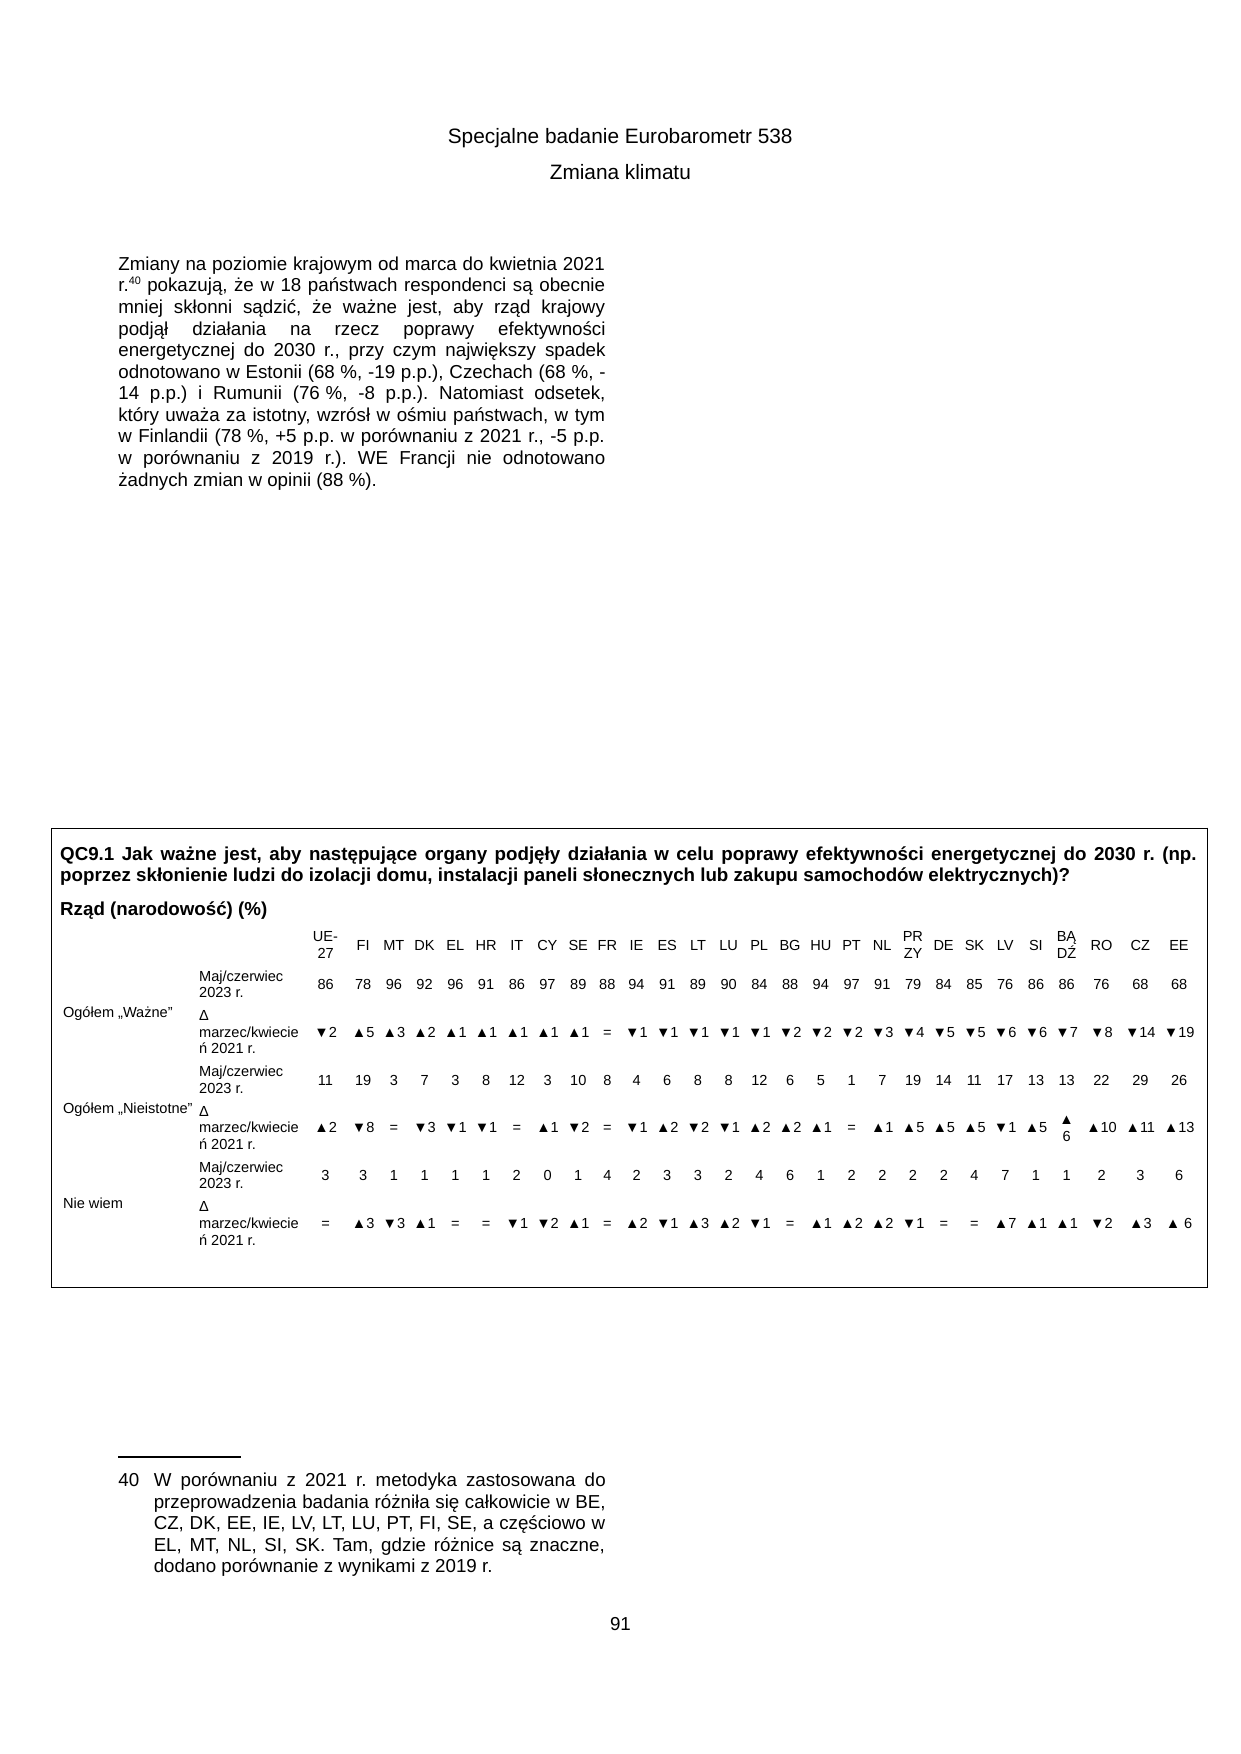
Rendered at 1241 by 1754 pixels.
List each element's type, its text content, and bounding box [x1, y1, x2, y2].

table_cell ▼8 [348, 1099, 378, 1155]
table_cell 89 [682, 964, 713, 1004]
table_cell ▲1 [470, 1004, 501, 1060]
table_cell = [303, 1195, 347, 1251]
table_cell ▼1 [744, 1004, 774, 1060]
table_cell ▲5 [348, 1004, 378, 1060]
table_cell 7 [990, 1155, 1020, 1195]
table_header [196, 925, 303, 964]
table_cell ▲2 [713, 1195, 744, 1251]
table_cell 1 [440, 1155, 470, 1195]
table_cell 2 [1082, 1155, 1121, 1195]
table_cell 1 [378, 1155, 409, 1195]
table_cell 11 [959, 1060, 989, 1099]
table_cell = [775, 1195, 805, 1251]
table_cell 3 [1121, 1155, 1159, 1195]
table_cell 6 [775, 1155, 805, 1195]
table_cell = [470, 1195, 501, 1251]
table_cell ▼2 [1082, 1195, 1121, 1251]
table_cell ▲1 [532, 1004, 563, 1060]
table_header IE [621, 925, 652, 964]
table_cell = [593, 1099, 621, 1155]
table_cell = [440, 1195, 470, 1251]
text W porównaniu z 2021 r. metodyka zastosowana do przeprowadzenia badania różniła się całkowicie w BE, CZ, DK, EE, IE, LV, LT, LU, PT, FI, SE, a częściowo w EL, MT, NL, SI, SK. Tam, gdzie różnice są znaczne, dodano porównanie z wynikami z 2019 r. [118, 1469, 605, 1577]
table_cell 19 [898, 1060, 928, 1099]
table_cell 97 [836, 964, 867, 1004]
table_cell 17 [990, 1060, 1020, 1099]
table_cell 68 [1121, 964, 1159, 1004]
table_cell 4 [593, 1155, 621, 1195]
table_cell ▼1 [440, 1099, 470, 1155]
table_header LU [713, 925, 744, 964]
table_cell 11 [303, 1060, 347, 1099]
table_cell 96 [378, 964, 409, 1004]
table_cell = [836, 1099, 867, 1155]
table_cell 10 [563, 1060, 593, 1099]
table_header PT [836, 925, 867, 964]
table_cell ▲2 [409, 1004, 440, 1060]
table_cell ▲11 [1121, 1099, 1159, 1155]
table_cell 6 [1160, 1155, 1198, 1195]
table_cell 14 [928, 1060, 959, 1099]
text Rząd (narodowość) (%) [60, 897, 1198, 919]
table_cell 6 [652, 1060, 682, 1099]
table_cell ▼2 [563, 1099, 593, 1155]
table_cell ▼1 [501, 1195, 532, 1251]
table_cell 88 [775, 964, 805, 1004]
table_cell ▲2 [744, 1099, 774, 1155]
table_cell ▲1 [532, 1099, 563, 1155]
table_cell ▼1 [990, 1099, 1020, 1155]
table_cell ▲5 [1020, 1099, 1051, 1155]
table_cell ▼1 [652, 1004, 682, 1060]
table_cell 6 [775, 1060, 805, 1099]
table_cell ▲13 [1160, 1099, 1198, 1155]
table_cell ▼5 [959, 1004, 989, 1060]
table_cell 90 [713, 964, 744, 1004]
table_cell ▼6 [990, 1004, 1020, 1060]
table_cell ▲1 [563, 1004, 593, 1060]
table_cell ▼14 [1121, 1004, 1159, 1060]
table_cell ▲10 [1082, 1099, 1121, 1155]
table_cell 8 [470, 1060, 501, 1099]
table_cell ▼6 [1020, 1004, 1051, 1060]
table_cell ▼2 [836, 1004, 867, 1060]
table_cell 2 [713, 1155, 744, 1195]
table_header SE [563, 925, 593, 964]
table_cell 19 [348, 1060, 378, 1099]
table_header NL [867, 925, 897, 964]
table_cell 96 [440, 964, 470, 1004]
table_cell 92 [409, 964, 440, 1004]
table_cell = [928, 1195, 959, 1251]
table_cell 13 [1051, 1060, 1082, 1099]
table_cell 26 [1160, 1060, 1198, 1099]
table_cell 97 [532, 964, 563, 1004]
table_cell 8 [713, 1060, 744, 1099]
table_cell 0 [532, 1155, 563, 1195]
table_cell ▼3 [867, 1004, 897, 1060]
table_cell ▲2 [775, 1099, 805, 1155]
table_cell Δ marzec/kwiecień 2021 r. [196, 1099, 303, 1155]
table_cell ▲2 [303, 1099, 347, 1155]
table_cell ▼7 [1051, 1004, 1082, 1060]
table_cell 86 [1020, 964, 1051, 1004]
table_cell ▲1 [440, 1004, 470, 1060]
table_cell ▼1 [682, 1004, 713, 1060]
table_cell 3 [682, 1155, 713, 1195]
table_cell ▼1 [621, 1004, 652, 1060]
table_cell 86 [1051, 964, 1082, 1004]
table_cell 3 [532, 1060, 563, 1099]
table_cell 88 [593, 964, 621, 1004]
table_cell ▲3 [1121, 1195, 1159, 1251]
table_cell 12 [501, 1060, 532, 1099]
table_cell Ogółem „Ważne” [60, 964, 196, 1060]
table_cell ▲2 [621, 1195, 652, 1251]
table_cell ▲1 [867, 1099, 897, 1155]
table_header LV [990, 925, 1020, 964]
table_cell 94 [621, 964, 652, 1004]
table_cell 89 [563, 964, 593, 1004]
table_cell 76 [1082, 964, 1121, 1004]
table_header EL [440, 925, 470, 964]
table_header DK [409, 925, 440, 964]
table_cell ▼19 [1160, 1004, 1198, 1060]
table_cell 91 [470, 964, 501, 1004]
table_cell ▲ 6 [1160, 1195, 1198, 1251]
table_cell ▼2 [775, 1004, 805, 1060]
table_cell 2 [898, 1155, 928, 1195]
table_cell ▲3 [348, 1195, 378, 1251]
table_cell 84 [928, 964, 959, 1004]
table_cell 85 [959, 964, 989, 1004]
table_cell 86 [303, 964, 347, 1004]
table_cell ▲1 [1020, 1195, 1051, 1251]
table_header FI [348, 925, 378, 964]
table_header SI [1020, 925, 1051, 964]
table_cell ▼2 [532, 1195, 563, 1251]
table_cell 94 [805, 964, 836, 1004]
table_cell 2 [621, 1155, 652, 1195]
table_header FR [593, 925, 621, 964]
table_header PRZY [898, 925, 928, 964]
table_cell = [378, 1099, 409, 1155]
table_cell ▼1 [470, 1099, 501, 1155]
table_cell Nie wiem [60, 1155, 196, 1251]
table_cell = [959, 1195, 989, 1251]
table_cell 84 [744, 964, 774, 1004]
table_cell 91 [867, 964, 897, 1004]
table_header [60, 925, 196, 964]
table_header IT [501, 925, 532, 964]
table_cell = [593, 1004, 621, 1060]
table_header HU [805, 925, 836, 964]
table_cell Δ marzec/kwiecień 2021 r. [196, 1004, 303, 1060]
table_cell 91 [652, 964, 682, 1004]
table_cell Maj/czerwiec 2023 r. [196, 1155, 303, 1195]
table_cell ▼1 [652, 1195, 682, 1251]
table_cell ▲1 [409, 1195, 440, 1251]
table_header EE [1160, 925, 1198, 964]
table_cell ▼1 [898, 1195, 928, 1251]
text Zmiany na poziomie krajowym od marca do kwietnia 2021 r. pokazują, że w 18 państwach respondenci są obecnie mniej skłonni sądzić, że ważne jest, aby rząd krajowy podjął działania na rzecz poprawy efektywności energetycznej do 2030 r., przy czym największy spadek odnotowano w Estonii (68 %, -19 p.p.), Czechach (68 %, -14 p.p.) i Rumunii (76 %, -8 p.p.). Natomiast odsetek, który uważa za istotny, wzrósł w ośmiu państwach, w tym w Finlandii (78 %, +5 p.p. w porównaniu z 2021 r., -5 p.p. w porównaniu z 2019 r.). WE Francji nie odnotowano żadnych zmian w opinii (88 %). [118, 253, 605, 490]
table_cell ▼1 [713, 1004, 744, 1060]
table_cell 1 [409, 1155, 440, 1195]
table_cell ▲ 6 [1051, 1099, 1082, 1155]
table_cell = [593, 1195, 621, 1251]
table_cell ▼3 [409, 1099, 440, 1155]
table_cell 13 [1020, 1060, 1051, 1099]
table_cell 1 [1020, 1155, 1051, 1195]
table_cell 7 [867, 1060, 897, 1099]
table_cell ▲3 [682, 1195, 713, 1251]
table_header CZ [1121, 925, 1159, 964]
table_cell 7 [409, 1060, 440, 1099]
table_cell 22 [1082, 1060, 1121, 1099]
table_cell ▼3 [378, 1195, 409, 1251]
table_cell 3 [440, 1060, 470, 1099]
table_cell ▲1 [805, 1099, 836, 1155]
table_cell ▲2 [836, 1195, 867, 1251]
table_cell 86 [501, 964, 532, 1004]
table_header CY [532, 925, 563, 964]
table_cell ▼1 [713, 1099, 744, 1155]
table_header BG [775, 925, 805, 964]
table_cell 78 [348, 964, 378, 1004]
table_cell 8 [593, 1060, 621, 1099]
table_cell ▼2 [805, 1004, 836, 1060]
table_cell 4 [959, 1155, 989, 1195]
table_cell ▲7 [990, 1195, 1020, 1251]
table_cell ▼5 [928, 1004, 959, 1060]
table_cell 3 [652, 1155, 682, 1195]
table_header RO [1082, 925, 1121, 964]
table_cell ▲3 [378, 1004, 409, 1060]
table_header LT [682, 925, 713, 964]
table_cell 1 [563, 1155, 593, 1195]
table_cell ▲1 [501, 1004, 532, 1060]
table_cell ▼8 [1082, 1004, 1121, 1060]
table_cell ▼1 [621, 1099, 652, 1155]
table_cell 2 [501, 1155, 532, 1195]
table_header UE-27 [303, 925, 347, 964]
table_cell ▲1 [563, 1195, 593, 1251]
table_cell Maj/czerwiec 2023 r. [196, 964, 303, 1004]
table_cell Maj/czerwiec 2023 r. [196, 1060, 303, 1099]
table_cell 8 [682, 1060, 713, 1099]
table_cell 1 [1051, 1155, 1082, 1195]
table_cell 79 [898, 964, 928, 1004]
table_cell 4 [621, 1060, 652, 1099]
table_cell ▼2 [682, 1099, 713, 1155]
table_cell 2 [836, 1155, 867, 1195]
table_cell 68 [1160, 964, 1198, 1004]
table_cell Δ marzec/kwiecień 2021 r. [196, 1195, 303, 1251]
table_header PL [744, 925, 774, 964]
table_cell 1 [836, 1060, 867, 1099]
table_header MT [378, 925, 409, 964]
table_header DE [928, 925, 959, 964]
table_cell ▼2 [303, 1004, 347, 1060]
table_cell 2 [867, 1155, 897, 1195]
table_cell ▲2 [652, 1099, 682, 1155]
table_cell 5 [805, 1060, 836, 1099]
table_cell ▲5 [898, 1099, 928, 1155]
table_cell Ogółem „Nieistotne” [60, 1060, 196, 1155]
table_cell 12 [744, 1060, 774, 1099]
table_cell 1 [805, 1155, 836, 1195]
table_cell ▲5 [959, 1099, 989, 1155]
table_cell ▲5 [928, 1099, 959, 1155]
table_cell 2 [928, 1155, 959, 1195]
table_cell ▲1 [1051, 1195, 1082, 1251]
table_cell 3 [348, 1155, 378, 1195]
table_cell = [501, 1099, 532, 1155]
table_header HR [470, 925, 501, 964]
table_cell 3 [303, 1155, 347, 1195]
table_header ES [652, 925, 682, 964]
table_cell ▲1 [805, 1195, 836, 1251]
table_cell 76 [990, 964, 1020, 1004]
table_cell ▼4 [898, 1004, 928, 1060]
table_cell 4 [744, 1155, 774, 1195]
table_cell 3 [378, 1060, 409, 1099]
table_cell ▲2 [867, 1195, 897, 1251]
text QC9.1 Jak ważne jest, aby następujące organy podjęły działania w celu poprawy efektywności energetycznej do 2030 r. (np. poprzez skłonienie ludzi do izolacji domu, instalacji paneli słonecznych lub zakupu samochodów elektrycznych)? [60, 842, 1198, 886]
table_header BĄDŹ [1051, 925, 1082, 964]
table_cell ▼1 [744, 1195, 774, 1251]
table_cell 1 [470, 1155, 501, 1195]
table_cell 29 [1121, 1060, 1159, 1099]
table_header SK [959, 925, 989, 964]
